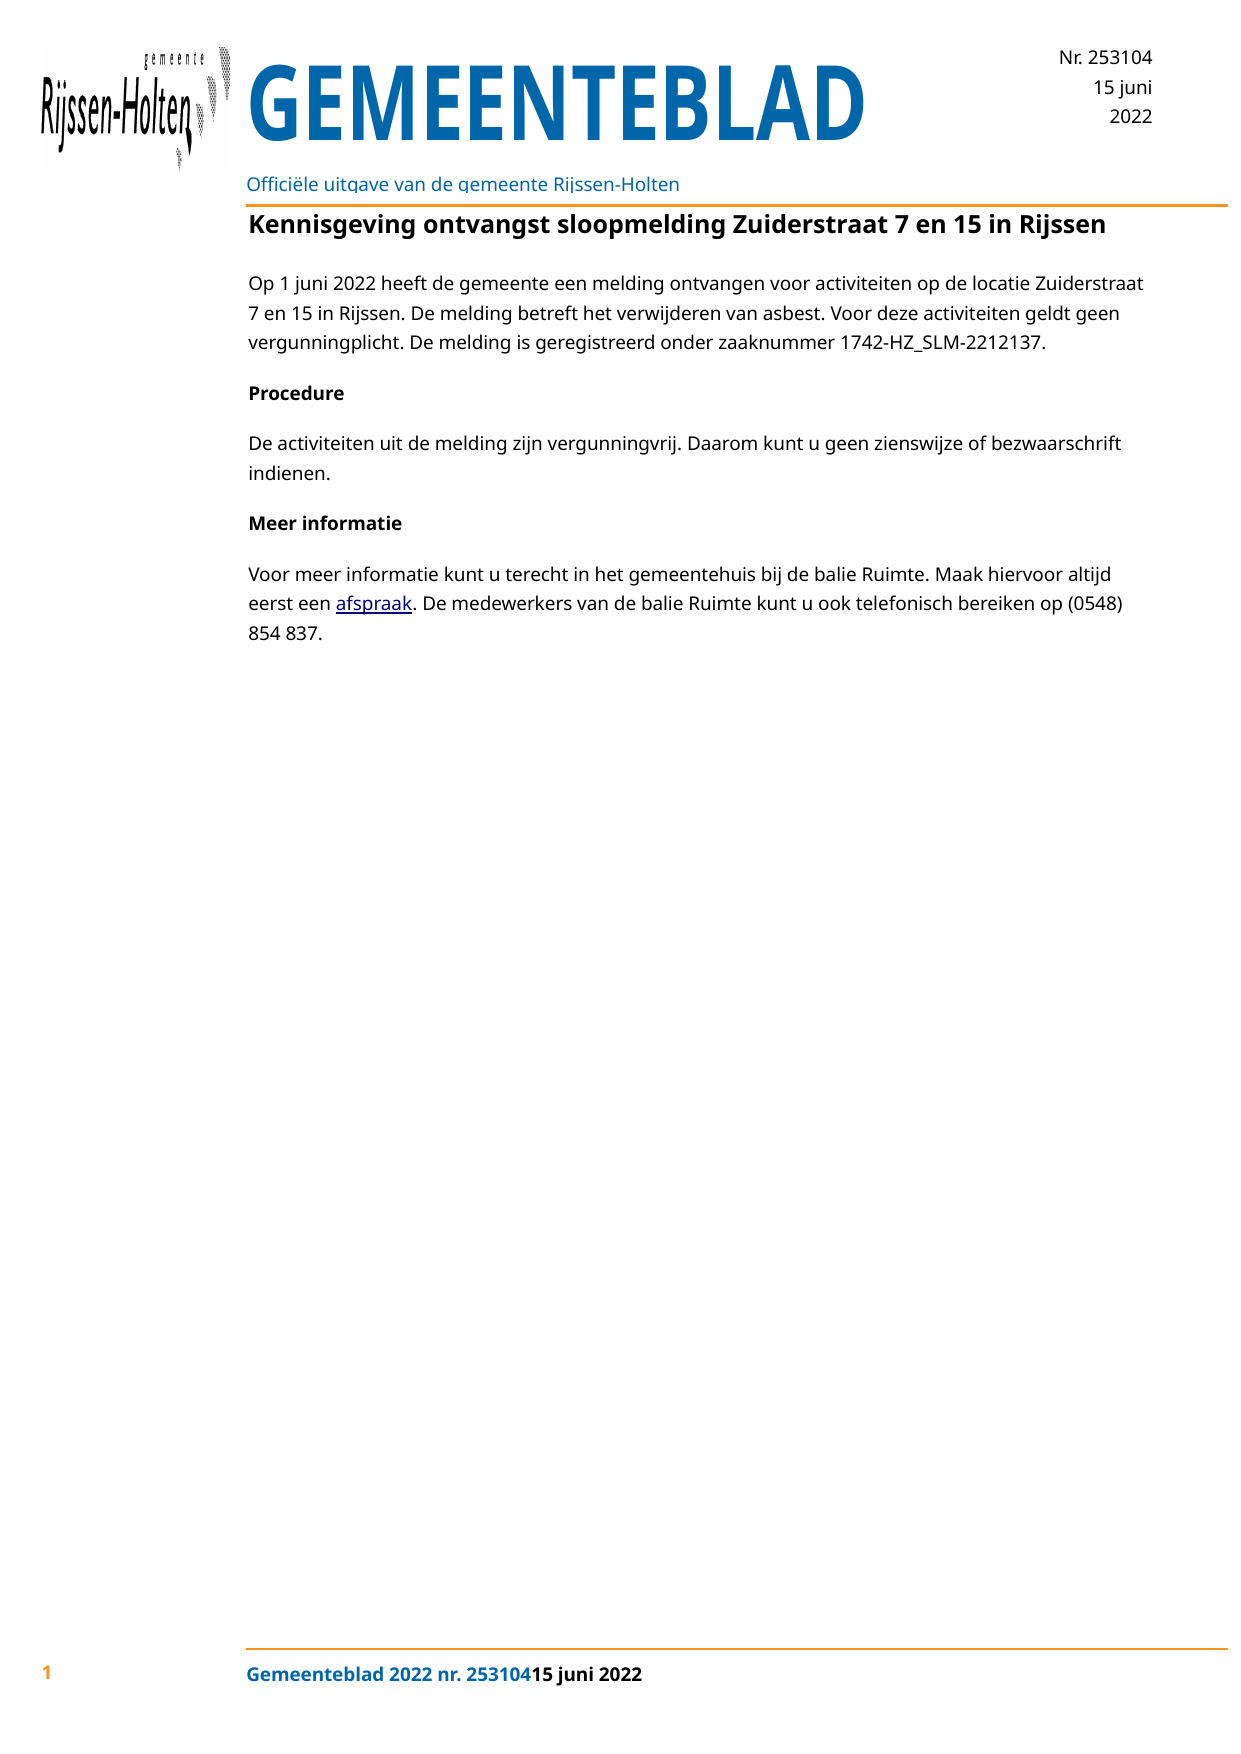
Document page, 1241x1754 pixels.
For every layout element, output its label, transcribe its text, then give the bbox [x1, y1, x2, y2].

text Meer informatie [248, 510, 1152, 536]
text Procedure [248, 380, 1152, 406]
text Kennisgeving ontvangst sloopmelding Zuiderstraat 7 en 15 in Rijssen [248, 207, 1152, 241]
text De activiteiten uit de melding zijn vergunningvrij. Daarom kunt u geen zienswijze of bezwaarschrift indienen. [248, 430, 1152, 486]
text Voor meer informatie kunt u terecht in het gemeentehuis bij de balie Ruimte. Maak hiervoor altijd eerst een afspraak. De medewerkers van de balie Ruimte kunt u ook telefonisch bereiken op (0548) 854 837. [248, 561, 1152, 646]
text Op 1 juni 2022 heeft de gemeente een melding ontvangen voor activiteiten op de locatie Zuiderstraat 7 en 15 in Rijssen. De melding betreft het verwijderen van asbest. Voor deze activiteiten geldt geen vergunningplicht. De melding is geregistreerd onder zaaknummer 1742-HZ_SLM-2212137. [248, 270, 1152, 355]
picture [41, 47, 231, 172]
